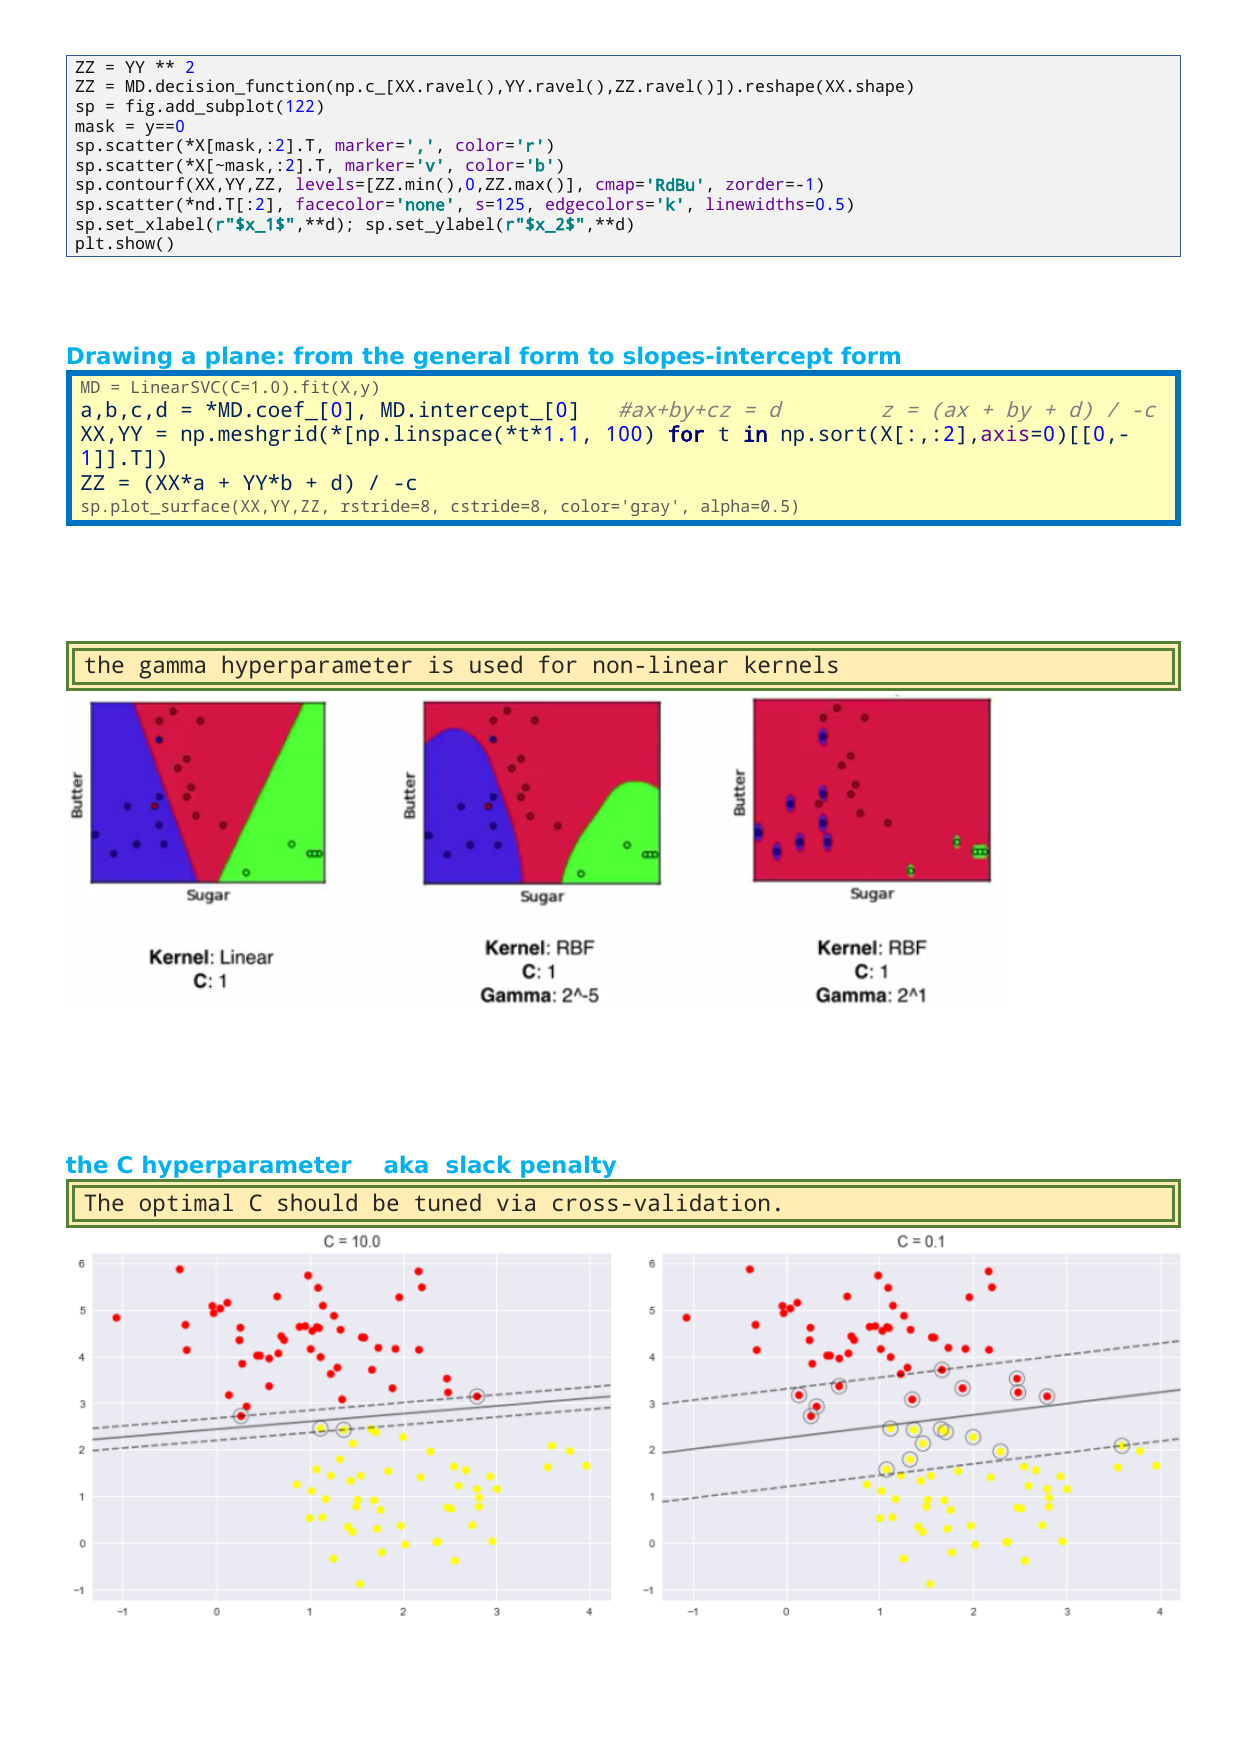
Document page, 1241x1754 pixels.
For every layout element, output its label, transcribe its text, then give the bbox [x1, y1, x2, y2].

picture [65, 1228, 1188, 1625]
text ZZ = YY ** 2 ZZ = MD.decision_function(np.c_[XX.ravel(),YY.ravel(),ZZ.ravel()]).reshape(XX.shape) sp = fig.add_subplot(122) mask = y==0 sp.scatter(*X[mask,:2].T, marker=',', color='r') sp.scatter(*X[~mask,:2].T, marker='v', color='b') sp.contourf(XX,YY,ZZ, levels=[ZZ.min(),0,ZZ.max()], cmap='RdBu', zorder=-1) sp.scatter(*nd.T[:2], facecolor='none', s=125, edgecolors='k', linewidths=0.5) sp.set_xlabel(r"$x_1$",**d); sp.set_ylabel(r"$x_2$",**d) plt.show() [67, 56, 1180, 256]
text MD = LinearSVC(C=1.0).fit(X,y) [72, 376, 1175, 389]
text the gamma hyperparameter is used for non-linear kernels [69, 644, 1178, 688]
picture [65, 691, 1004, 1009]
text The optimal C should be tuned via cross-validation. [69, 1182, 1178, 1225]
title Drawing a plane: from the general form to slopes-intercept form [66, 343, 1181, 370]
text a,b,c,d = *MD.coef_[0], MD.intercept_[0] #ax+by+cz = d z = (ax + by + d) / -c XX,YY = np.meshgrid(*[np.linspace(*t*1.1, 100) for t in np.sort(X[:,:2],axis=0)[[0,-1]].T]) ZZ = (XX*a + YY*b + d) / -c sp.plot_surface(XX,YY,ZZ, rstride=8, cstride=8, color='gray', alpha=0.5) [72, 389, 1175, 520]
title the C hyperparameter aka slack penalty [66, 1152, 1181, 1179]
